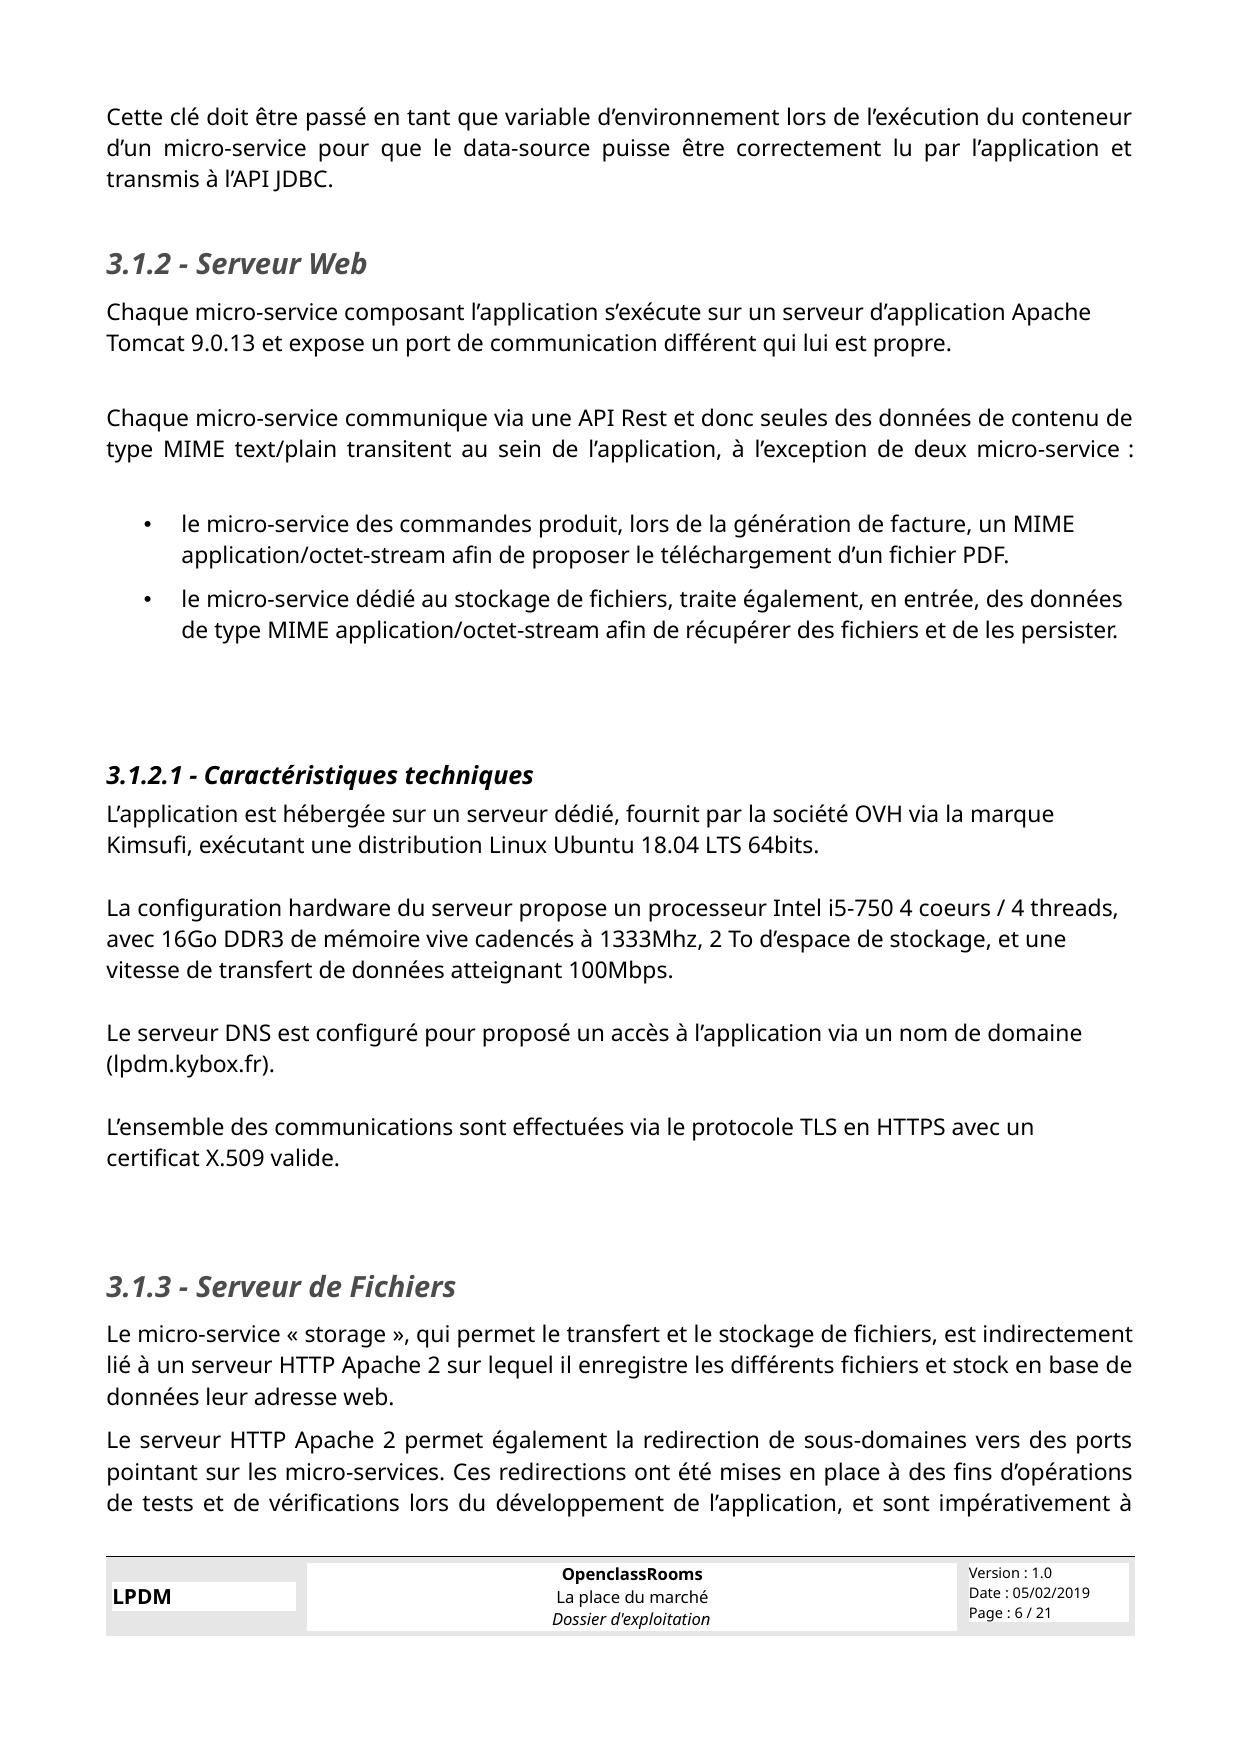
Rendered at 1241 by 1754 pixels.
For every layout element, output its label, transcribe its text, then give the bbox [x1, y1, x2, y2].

text Chaque micro-service communique via une API Rest et donc seules des données de contenu de type MIME text/plain transitent au sein de l’application, à l’exception de deux micro-service : [106, 402, 1134, 495]
text Cette clé doit être passé en tant que variable d’environnement lors de l’exécution du conteneur d’un micro-service pour que le data-source puisse être correctement lu par l’application et transmis à l’API JDBC. [106, 100, 1134, 194]
list le micro-service dédié au stockage de fichiers, traite également, en entrée, des données de type MIME application/octet-stream afin de récupérer des fichiers et de les persister. [144, 583, 1134, 677]
list le micro-service des commandes produit, lors de la génération de facture, un MIME application/octet-stream afin de proposer le téléchargement d’un fichier PDF. [144, 508, 1134, 570]
subtitle Serveur Web [106, 243, 1134, 283]
text L’application est hébergée sur un serveur dédié, fournit par la société OVH via la marque Kimsufi, exécutant une distribution Linux Ubuntu 18.04 LTS 64bits. La configuration hardware du serveur propose un processeur Intel i5-750 4 coeurs / 4 threads, avec 16Go DDR3 de mémoire vive cadencés à 1333Mhz, 2 To d’espace de stockage, et une vitesse de transfert de données atteignant 100Mbps. Le serveur DNS est configuré pour proposé un accès à l’application via un nom de domaine (lpdm.kybox.fr). L’ensemble des communications sont effectuées via le protocole TLS en HTTPS avec un certificat X.509 valide. [106, 798, 1134, 1173]
subtitle Serveur de Fichiers [106, 1266, 1134, 1306]
text Le micro-service « storage », qui permet le transfert et le stockage de fichiers, est indirectement lié à un serveur HTTP Apache 2 sur lequel il enregistre les différents fichiers et stock en base de données leur adresse web. [106, 1318, 1134, 1412]
text Le serveur HTTP Apache 2 permet également la redirection de sous-domaines vers des ports pointant sur les micro-services. Ces redirections ont été mises en place à des fins d’opérations de tests et de vérifications lors du développement de l’application, et sont impérativement à [106, 1424, 1134, 1518]
subtitle Caractéristiques techniques [106, 758, 1134, 792]
text Chaque micro-service composant l’application s’exécute sur un serveur d’application Apache Tomcat 9.0.13 et expose un port de communication différent qui lui est propre. [106, 295, 1134, 389]
